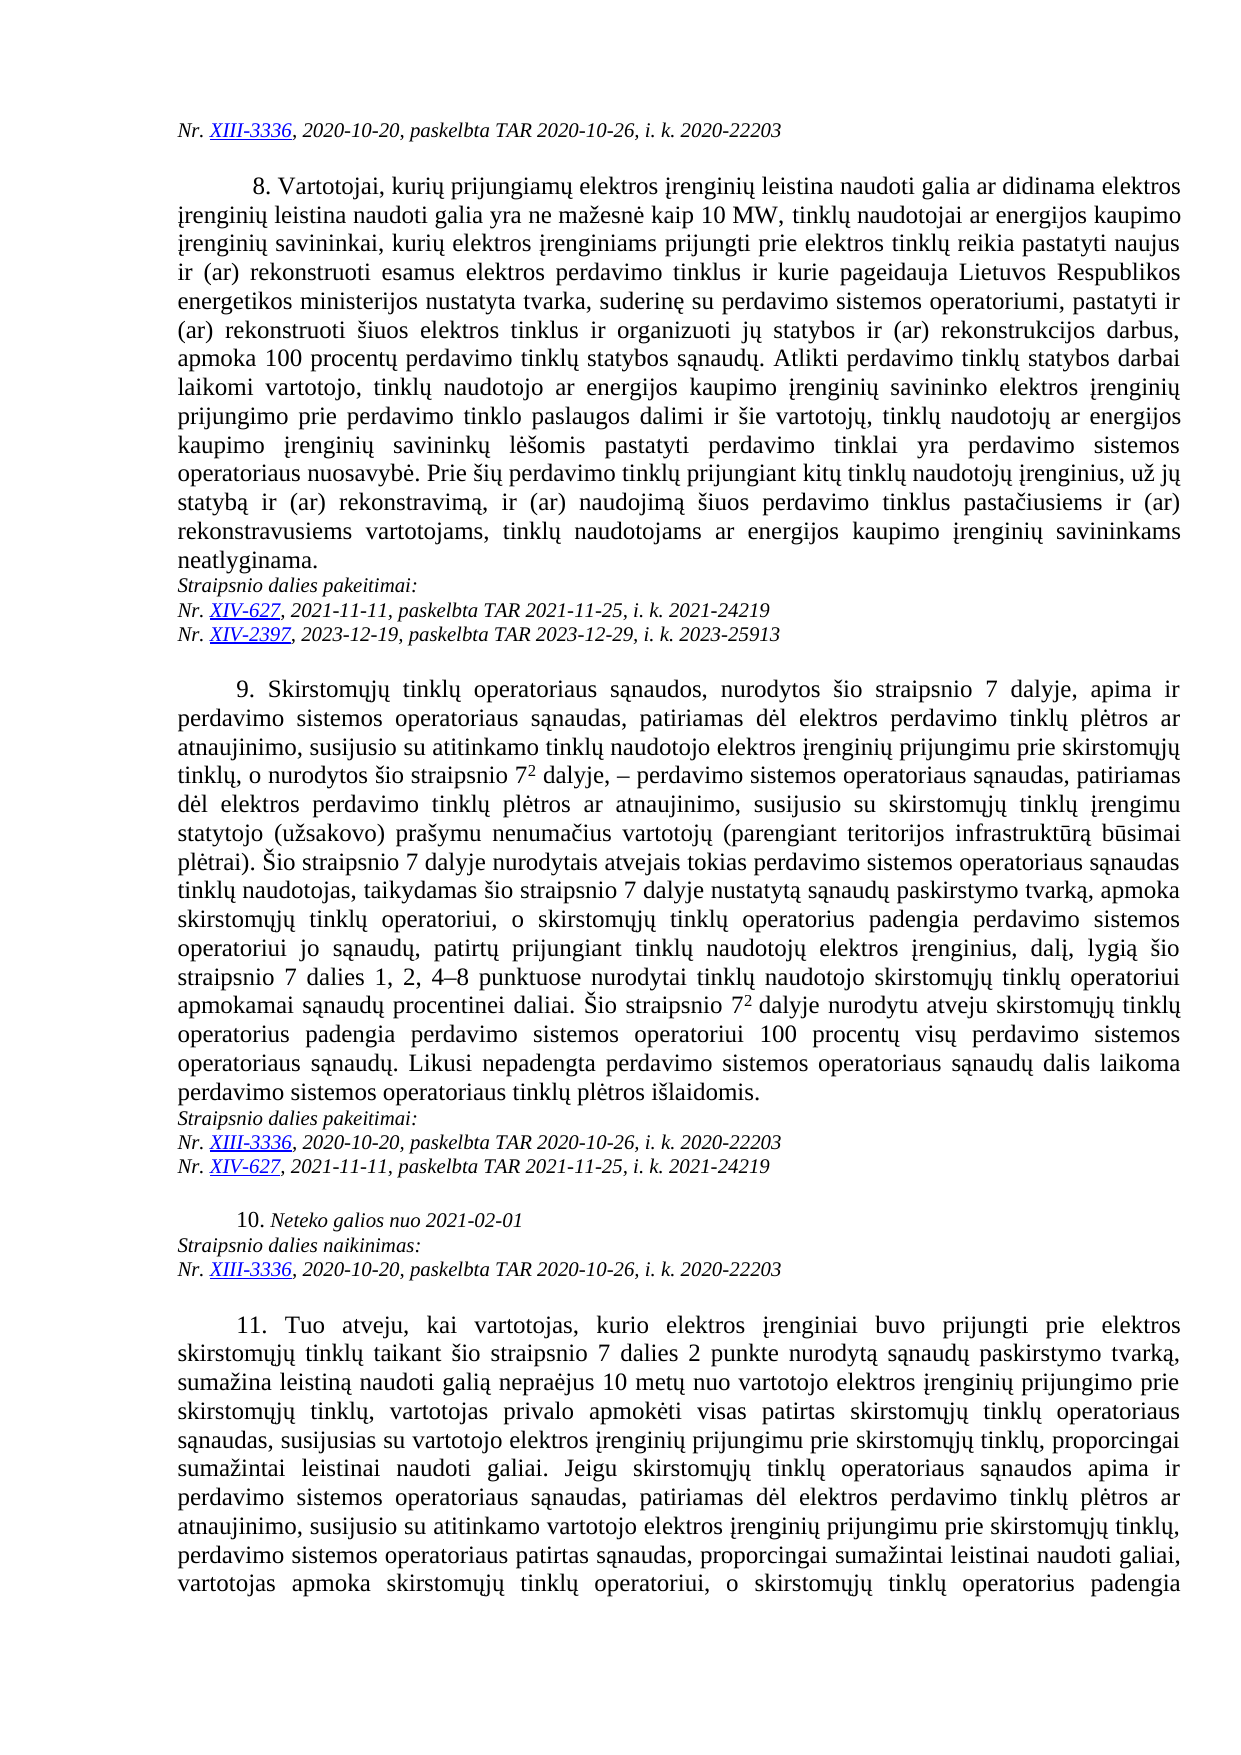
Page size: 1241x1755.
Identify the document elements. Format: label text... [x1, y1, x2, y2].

text 8. Vartotojai, kurių prijungiamų elektros įrenginių leistina naudoti galia ar didinama elektros įrenginių leistina naudoti galia yra ne mažesnė kaip 10 MW, tinklų naudotojai ar energijos kaupimo įrenginių savininkai, kurių elektros įrenginiams prijungti prie elektros tinklų reikia pastatyti naujus ir (ar) rekonstruoti esamus elektros perdavimo tinklus ir kurie pageidauja Lietuvos Respublikos energetikos ministerijos nustatyta tvarka, suderinę su perdavimo sistemos operatoriumi, pastatyti ir (ar) rekonstruoti šiuos elektros tinklus ir organizuoti jų statybos ir (ar) rekonstrukcijos darbus, apmoka 100 procentų perdavimo tinklų statybos sąnaudų. Atlikti perdavimo tinklų statybos darbai laikomi vartotojo, tinklų naudotojo ar energijos kaupimo įrenginių savininko elektros įrenginių prijungimo prie perdavimo tinklo paslaugos dalimi ir šie vartotojų, tinklų naudotojų ar energijos kaupimo įrenginių savininkų lėšomis pastatyti perdavimo tinklai yra perdavimo sistemos operatoriaus nuosavybė. Prie šių perdavimo tinklų prijungiant kitų tinklų naudotojų įrenginius, už jų statybą ir (ar) rekonstravimą, ir (ar) naudojimą šiuos perdavimo tinklus pastačiusiems ir (ar) rekonstravusiems vartotojams, tinklų naudotojams ar energijos kaupimo įrenginių savininkams neatlyginama. [177, 171, 1181, 573]
text Straipsnio dalies naikinimas: [177, 1233, 1181, 1257]
text 9. Skirstomųjų tinklų operatoriaus sąnaudos, nurodytos šio straipsnio 7 dalyje, apima ir perdavimo sistemos operatoriaus sąnaudas, patiriamas dėl elektros perdavimo tinklų plėtros ar atnaujinimo, susijusio su atitinkamo tinklų naudotojo elektros įrenginių prijungimu prie skirstomųjų tinklų, o nurodytos šio straipsnio 72 dalyje, – perdavimo sistemos operatoriaus sąnaudas, patiriamas dėl elektros perdavimo tinklų plėtros ar atnaujinimo, susijusio su skirstomųjų tinklų įrengimu statytojo (užsakovo) prašymu nenumačius vartotojų (parengiant teritorijos infrastruktūrą būsimai plėtrai). Šio straipsnio 7 dalyje nurodytais atvejais tokias perdavimo sistemos operatoriaus sąnaudas tinklų naudotojas, taikydamas šio straipsnio 7 dalyje nustatytą sąnaudų paskirstymo tvarką, apmoka skirstomųjų tinklų operatoriui, o skirstomųjų tinklų operatorius padengia perdavimo sistemos operatoriui jo sąnaudų, patirtų prijungiant tinklų naudotojų elektros įrenginius, dalį, lygią šio straipsnio 7 dalies 1, 2, 4–8 punktuose nurodytai tinklų naudotojo skirstomųjų tinklų operatoriui apmokamai sąnaudų procentinei daliai. Šio straipsnio 72 dalyje nurodytu atveju skirstomųjų tinklų operatorius padengia perdavimo sistemos operatoriui 100 procentų visų perdavimo sistemos operatoriaus sąnaudų. Likusi nepadengta perdavimo sistemos operatoriaus sąnaudų dalis laikoma perdavimo sistemos operatoriaus tinklų plėtros išlaidomis. [177, 674, 1181, 1106]
text Nr. XIII-3336, 2020-10-20, paskelbta TAR 2020-10-26, i. k. 2020-22203 [177, 118, 1181, 142]
text Nr. XIII-3336, 2020-10-20, paskelbta TAR 2020-10-26, i. k. 2020-22203 [177, 1257, 1181, 1281]
text Straipsnio dalies pakeitimai: [177, 573, 1181, 597]
text 11. Tuo atveju, kai vartotojas, kurio elektros įrenginiai buvo prijungti prie elektros skirstomųjų tinklų taikant šio straipsnio 7 dalies 2 punkte nurodytą sąnaudų paskirstymo tvarką, sumažina leistiną naudoti galią nepraėjus 10 metų nuo vartotojo elektros įrenginių prijungimo prie skirstomųjų tinklų, vartotojas privalo apmokėti visas patirtas skirstomųjų tinklų operatoriaus sąnaudas, susijusias su vartotojo elektros įrenginių prijungimu prie skirstomųjų tinklų, proporcingai sumažintai leistinai naudoti galiai. Jeigu skirstomųjų tinklų operatoriaus sąnaudos apima ir perdavimo sistemos operatoriaus sąnaudas, patiriamas dėl elektros perdavimo tinklų plėtros ar atnaujinimo, susijusio su atitinkamo vartotojo elektros įrenginių prijungimu prie skirstomųjų tinklų, perdavimo sistemos operatoriaus patirtas sąnaudas, proporcingai sumažintai leistinai naudoti galiai, vartotojas apmoka skirstomųjų tinklų operatoriui, o skirstomųjų tinklų operatorius padengia [177, 1310, 1181, 1597]
text 10. Neteko galios nuo 2021-02-01 [177, 1207, 1181, 1233]
text Nr. XIII-3336, 2020-10-20, paskelbta TAR 2020-10-26, i. k. 2020-22203 [177, 1130, 1181, 1154]
text Nr. XIV-627, 2021-11-11, paskelbta TAR 2021-11-25, i. k. 2021-24219 [177, 597, 1181, 622]
text Straipsnio dalies pakeitimai: [177, 1106, 1181, 1130]
text Nr. XIV-627, 2021-11-11, paskelbta TAR 2021-11-25, i. k. 2021-24219 [177, 1154, 1181, 1178]
text Nr. XIV-2397, 2023-12-19, paskelbta TAR 2023-12-29, i. k. 2023-25913 [177, 622, 1181, 646]
